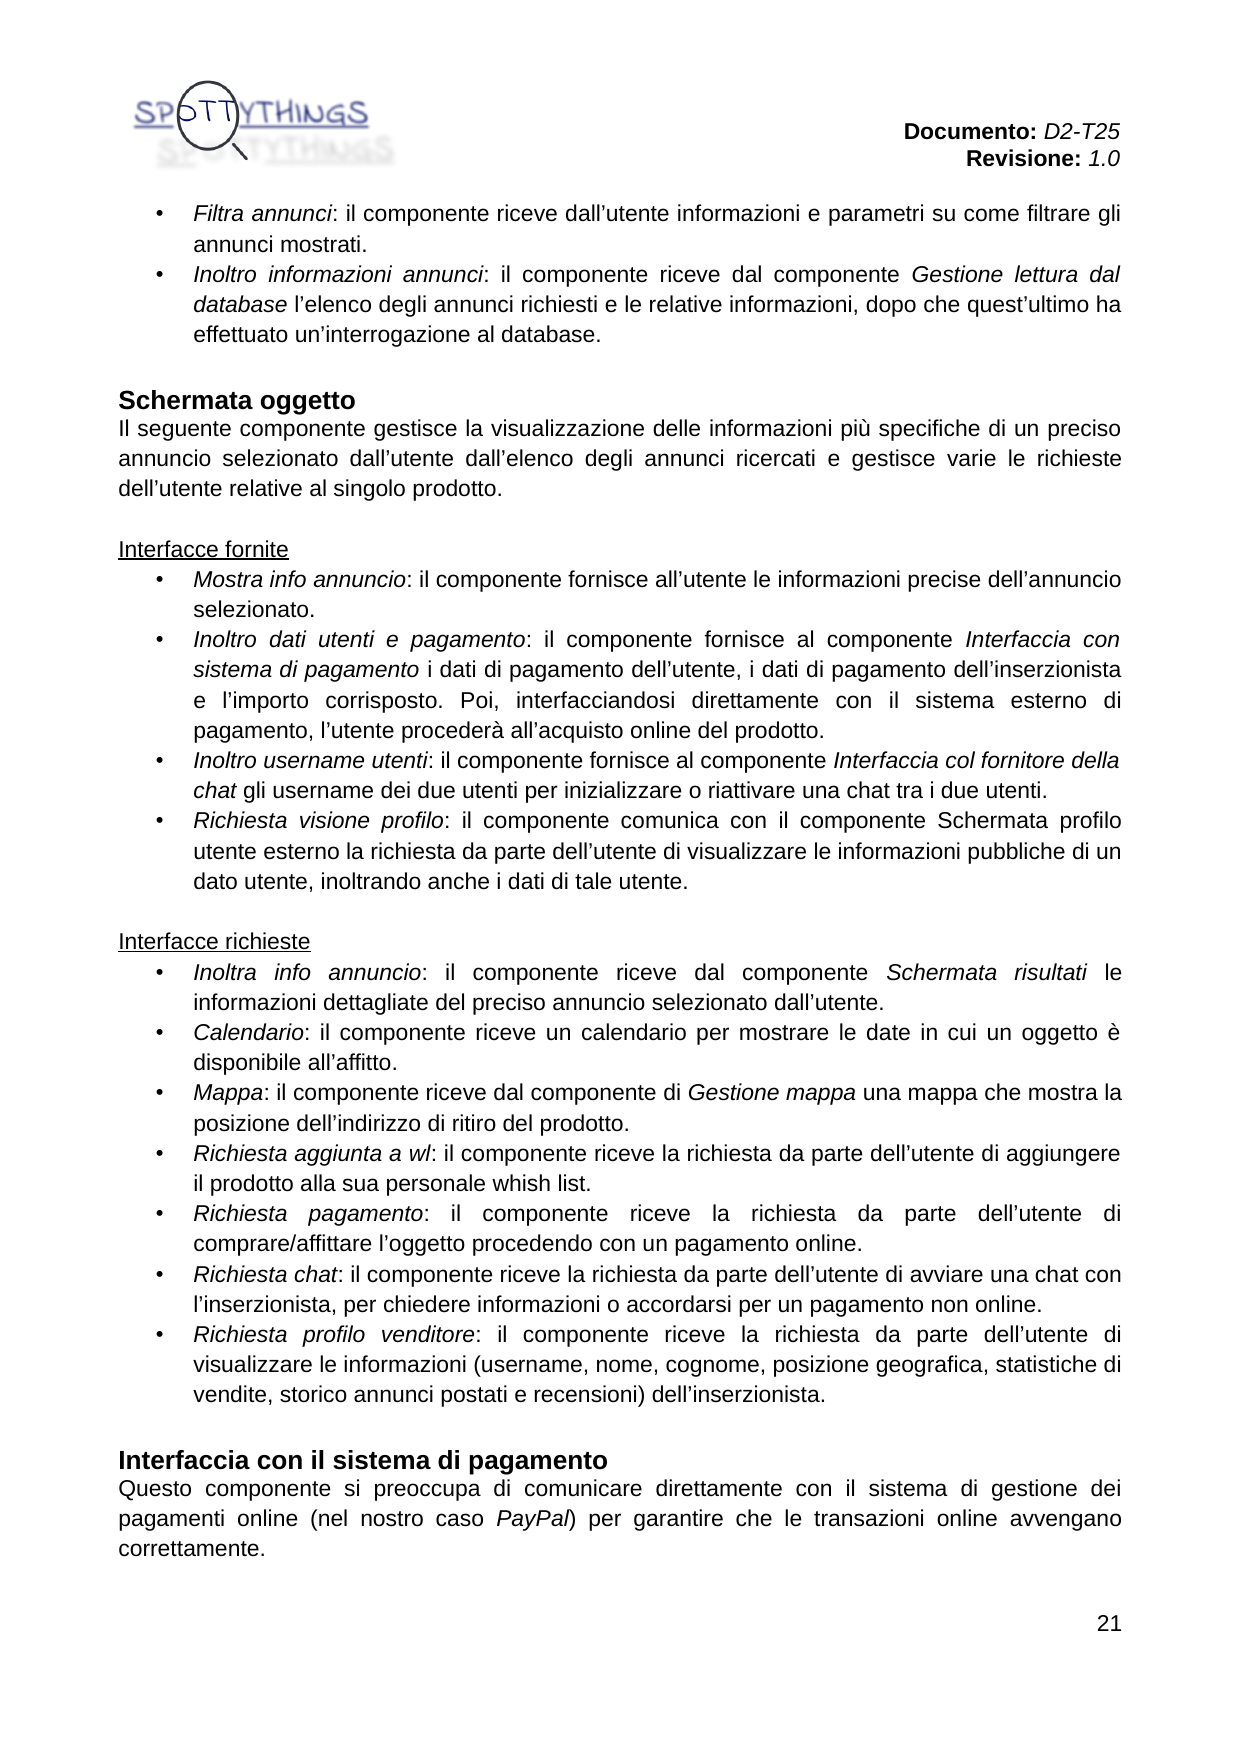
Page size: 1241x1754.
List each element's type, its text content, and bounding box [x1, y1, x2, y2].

list Richiesta chat: il componente riceve la richiesta da parte dell’utente di avviare una chat con l’inserzionista, per chiedere informazioni o accordarsi per un pagamento non online. [156, 1261, 1122, 1317]
list Inoltra info annuncio: il componente riceve dal componente Schermata risultati le informazioni dettagliate del preciso annuncio selezionato dall’utente. [156, 958, 1122, 1015]
list Filtra annunci: il componente riceve dall’utente informazioni e parametri su come filtrare gli annunci mostrati. [156, 200, 1122, 257]
list Richiesta visione profilo: il componente comunica con il componente Schermata profilo utente esterno la richiesta da parte dell’utente di visualizzare le informazioni pubbliche di un dato utente, inoltrando anche i dati di tale utente. [156, 807, 1122, 894]
text Questo componente si preoccupa di comunicare direttamente con il sistema di gestione dei pagamenti online (nel nostro caso PayPal) per garantire che le transazioni online avvengano correttamente. [118, 1475, 1122, 1562]
list Richiesta profilo venditore: il componente riceve la richiesta da parte dell’utente di visualizzare le informazioni (username, nome, cognome, posizione geografica, statistiche di vendite, storico annunci postati e recensioni) dell’inserzionista. [156, 1321, 1122, 1408]
text Il seguente componente gestisce la visualizzazione delle informazioni più specifiche di un preciso annuncio selezionato dall’utente dall’elenco degli annunci ricercati e gestisce varie le richieste dell’utente relative al singolo prodotto. [118, 415, 1122, 501]
text Interfacce fornite [118, 536, 1122, 562]
list Richiesta pagamento: il componente riceve la richiesta da parte dell’utente di comprare/affittare l’oggetto procedendo con un pagamento online. [156, 1200, 1122, 1257]
list Inoltro username utenti: il componente fornisce al componente Interfaccia col fornitore della chat gli username dei due utenti per inizializzare o riattivare una chat tra i due utenti. [156, 747, 1122, 803]
list Richiesta aggiunta a wl: il componente riceve la richiesta da parte dell’utente di aggiungere il prodotto alla sua personale whish list. [156, 1140, 1122, 1196]
list Mappa: il componente riceve dal componente di Gestione mappa una mappa che mostra la posizione dell’indirizzo di ritiro del prodotto. [156, 1079, 1122, 1136]
subtitle Schermata oggetto [118, 384, 1122, 415]
list Inoltro dati utenti e pagamento: il componente fornisce al componente Interfaccia con sistema di pagamento i dati di pagamento dell’utente, i dati di pagamento dell’inserzionista e l’importo corrisposto. Poi, interfacciandosi direttamente con il sistema esterno di pagamento, l’utente procederà all’acquisto online del prodotto. [156, 626, 1122, 743]
list Mostra info annuncio: il componente fornisce all’utente le informazioni precise dell’annuncio selezionato. [156, 566, 1122, 622]
subtitle Interfaccia con il sistema di pagamento [118, 1445, 1122, 1475]
list Inoltro informazioni annunci: il componente riceve dal componente Gestione lettura dal database l’elenco degli annunci richiesti e le relative informazioni, dopo che quest’ultimo ha effettuato un’interrogazione al database. [156, 261, 1122, 347]
picture [123, 73, 399, 187]
text Interfacce richieste [118, 928, 1122, 954]
list Calendario: il componente riceve un calendario per mostrare le date in cui un oggetto è disponibile all’affitto. [156, 1019, 1122, 1075]
